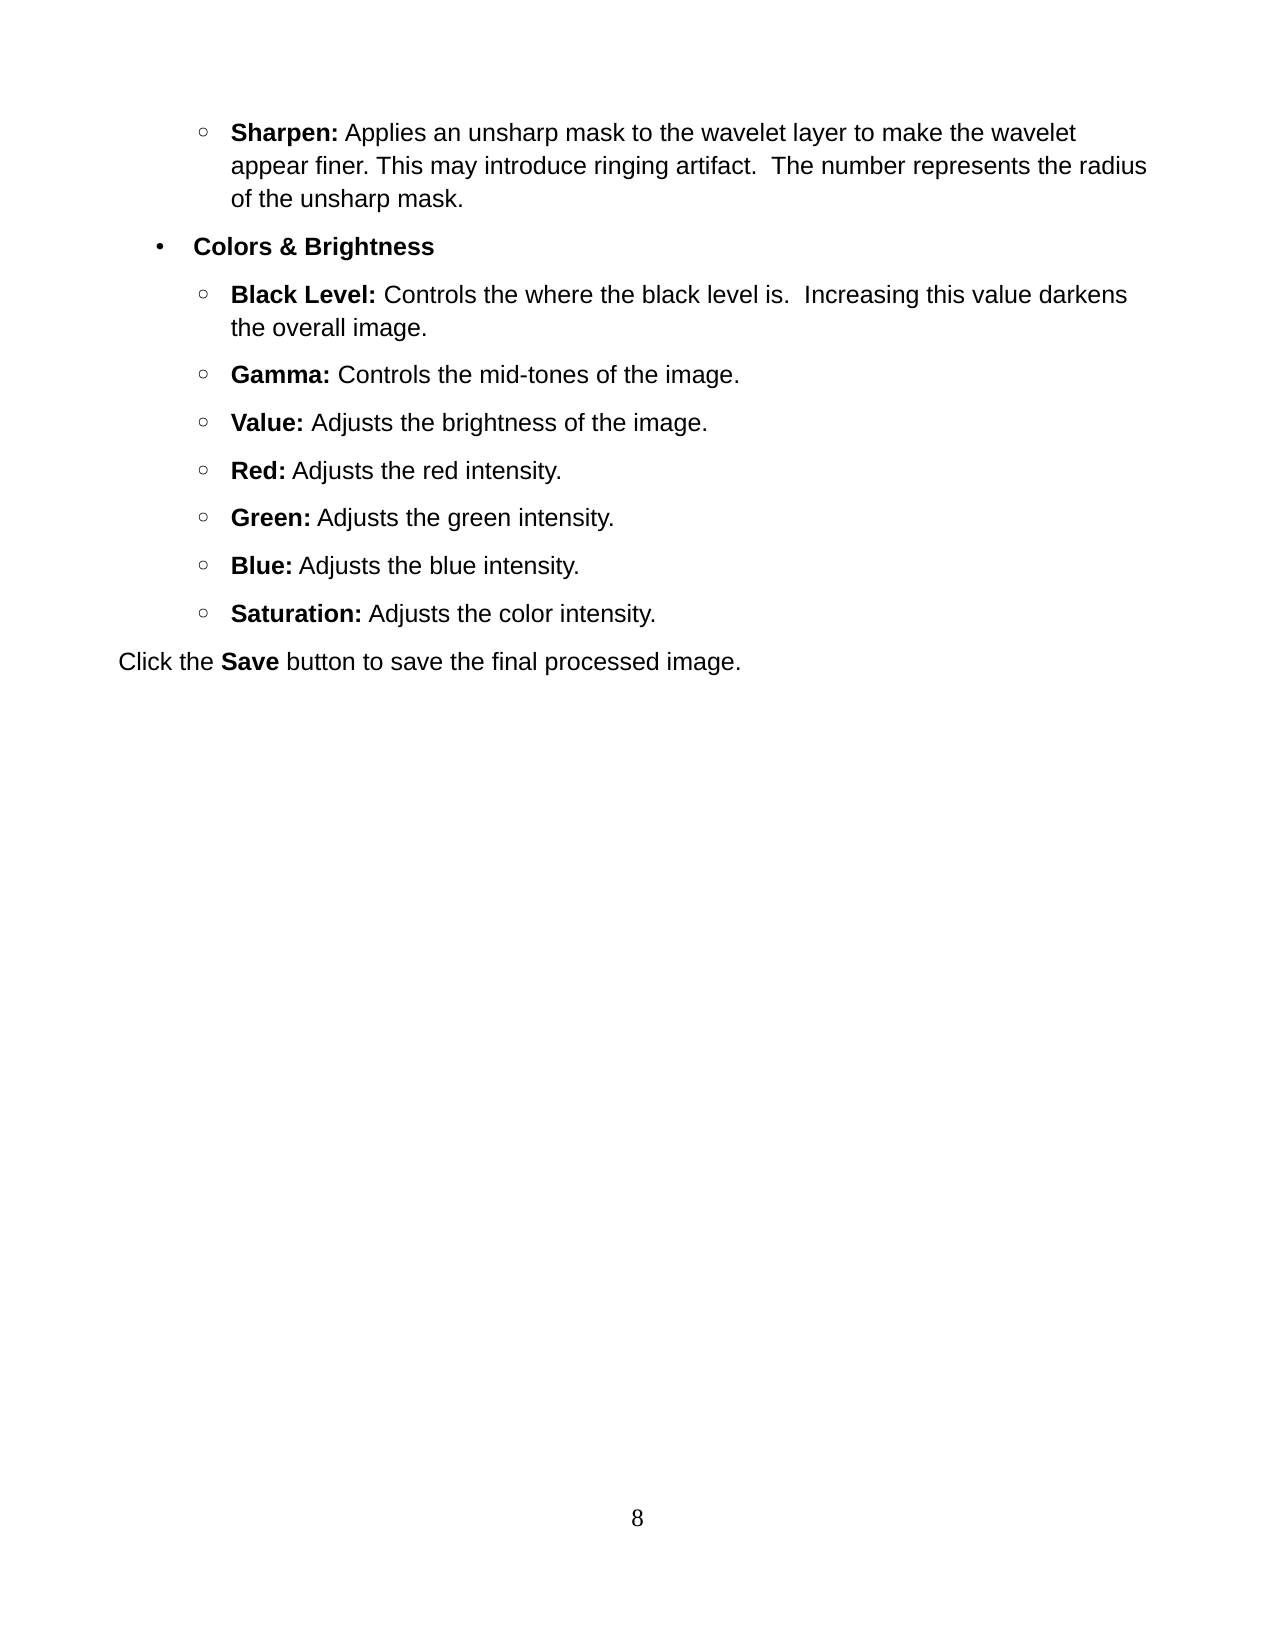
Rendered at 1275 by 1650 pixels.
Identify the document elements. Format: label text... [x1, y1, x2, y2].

list Saturation: Adjusts the color intensity. [193, 599, 1157, 628]
list Blue: Adjusts the blue intensity. [193, 551, 1157, 580]
text Click the Save button to save the final processed image. [118, 647, 1157, 675]
list Red: Adjusts the red intensity. [193, 456, 1157, 484]
list Value: Adjusts the brightness of the image. [193, 408, 1157, 437]
list Black Level: Controls the where the black level is. Increasing this value darkens the overall image. [193, 279, 1157, 341]
list Colors & Brightness [156, 232, 1157, 261]
list Gamma: Controls the mid-tones of the image. [193, 360, 1157, 389]
list Sharpen: Applies an unsharp mask to the wavelet layer to make the wavelet appear finer. This may introduce ringing artifact. The number represents the radius of the unsharp mask. [193, 118, 1157, 213]
list Green: Adjusts the green intensity. [193, 503, 1157, 532]
